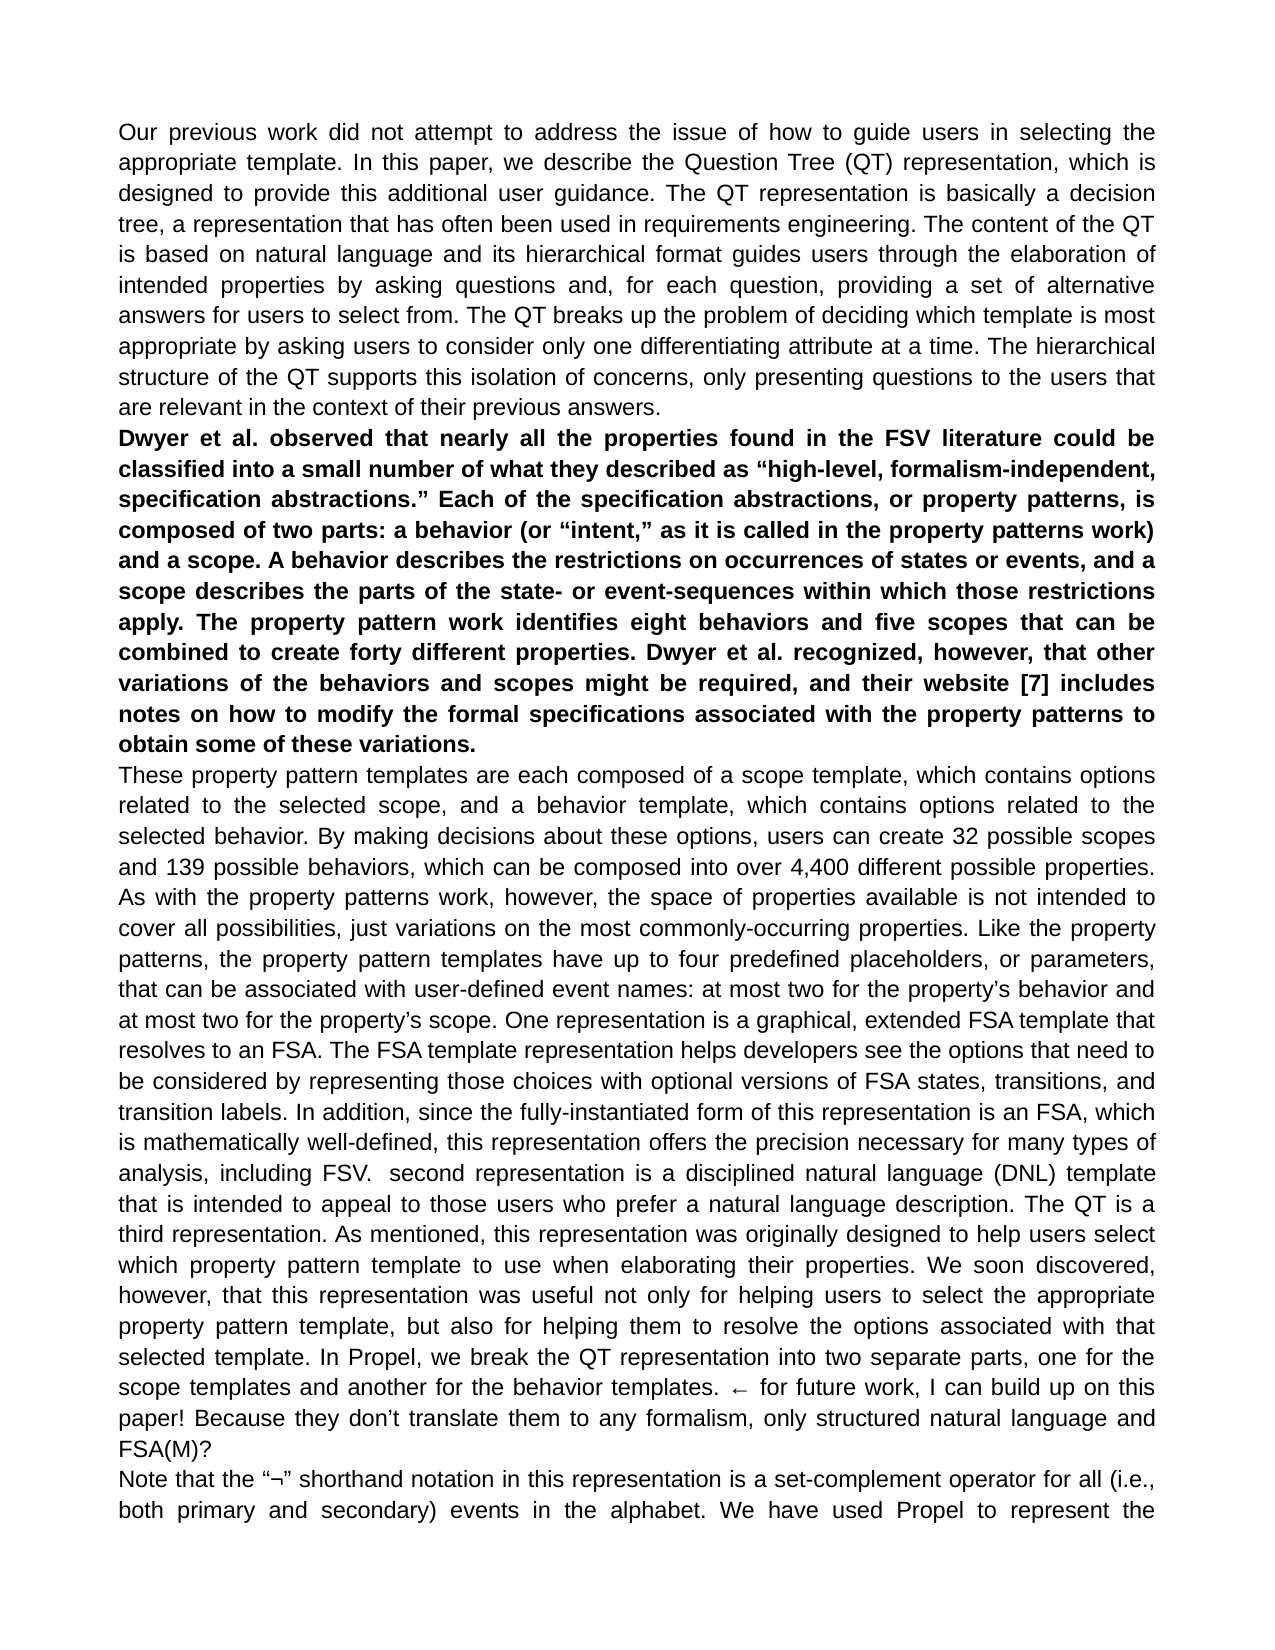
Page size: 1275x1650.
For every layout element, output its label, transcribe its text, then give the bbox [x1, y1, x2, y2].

text Our previous work did not attempt to address the issue of how to guide users in selecting the appropriate template. In this paper, we describe the Question Tree (QT) representation, which is designed to provide this additional user guidance. The QT representation is basically a decision tree, a representation that has often been used in requirements engineering. The content of the QT is based on natural language and its hierarchical format guides users through the elaboration of intended properties by asking questions and, for each question, providing a set of alternative answers for users to select from. The QT breaks up the problem of deciding which template is most appropriate by asking users to consider only one differentiating attribute at a time. The hierarchical structure of the QT supports this isolation of concerns, only presenting questions to the users that are relevant in the context of their previous answers. [118, 118, 1157, 421]
text Dwyer et al. observed that nearly all the properties found in the FSV literature could be classified into a small number of what they described as “high-level, formalism-independent, specification abstractions.” Each of the specification abstractions, or property patterns, is composed of two parts: a behavior (or “intent,” as it is called in the property patterns work) and a scope. A behavior describes the restrictions on occurrences of states or events, and a scope describes the parts of the state- or event-sequences within which those restrictions apply. The property pattern work identifies eight behaviors and five scopes that can be combined to create forty different properties. Dwyer et al. recognized, however, that other variations of the behaviors and scopes might be required, and their website [7] includes notes on how to modify the formal specifications associated with the property patterns to obtain some of these variations. [118, 424, 1157, 757]
text Note that the “¬” shorthand notation in this representation is a set-complement operator for all (i.e., both primary and secondary) events in the alphabet. We have used Propel to represent the [118, 1466, 1157, 1523]
text These property pattern templates are each composed of a scope template, which contains options related to the selected scope, and a behavior template, which contains options related to the selected behavior. By making decisions about these options, users can create 32 possible scopes and 139 possible behaviors, which can be composed into over 4,400 different possible properties. As with the property patterns work, however, the space of properties available is not intended to cover all possibilities, just variations on the most commonly-occurring properties. Like the property patterns, the property pattern templates have up to four predefined placeholders, or parameters, that can be associated with user-defined event names: at most two for the property’s behavior and at most two for the property’s scope. One representation is a graphical, extended FSA template that resolves to an FSA. The FSA template representation helps developers see the options that need to be considered by representing those choices with optional versions of FSA states, transitions, and transition labels. In addition, since the fully-instantiated form of this representation is an FSA, which is mathematically well-defined, this representation offers the precision necessary for many types of analysis, including FSV. second representation is a disciplined natural language (DNL) template that is intended to appeal to those users who prefer a natural language description. The QT is a third representation. As mentioned, this representation was originally designed to help users select which property pattern template to use when elaborating their properties. We soon discovered, however, that this representation was useful not only for helping users to select the appropriate property pattern template, but also for helping them to resolve the options associated with that selected template. In Propel, we break the QT representation into two separate parts, one for the scope templates and another for the behavior templates. ← for future work, I can build up on this paper! Because they don’t translate them to any formalism, only structured natural language and FSA(M)? [118, 761, 1157, 1462]
